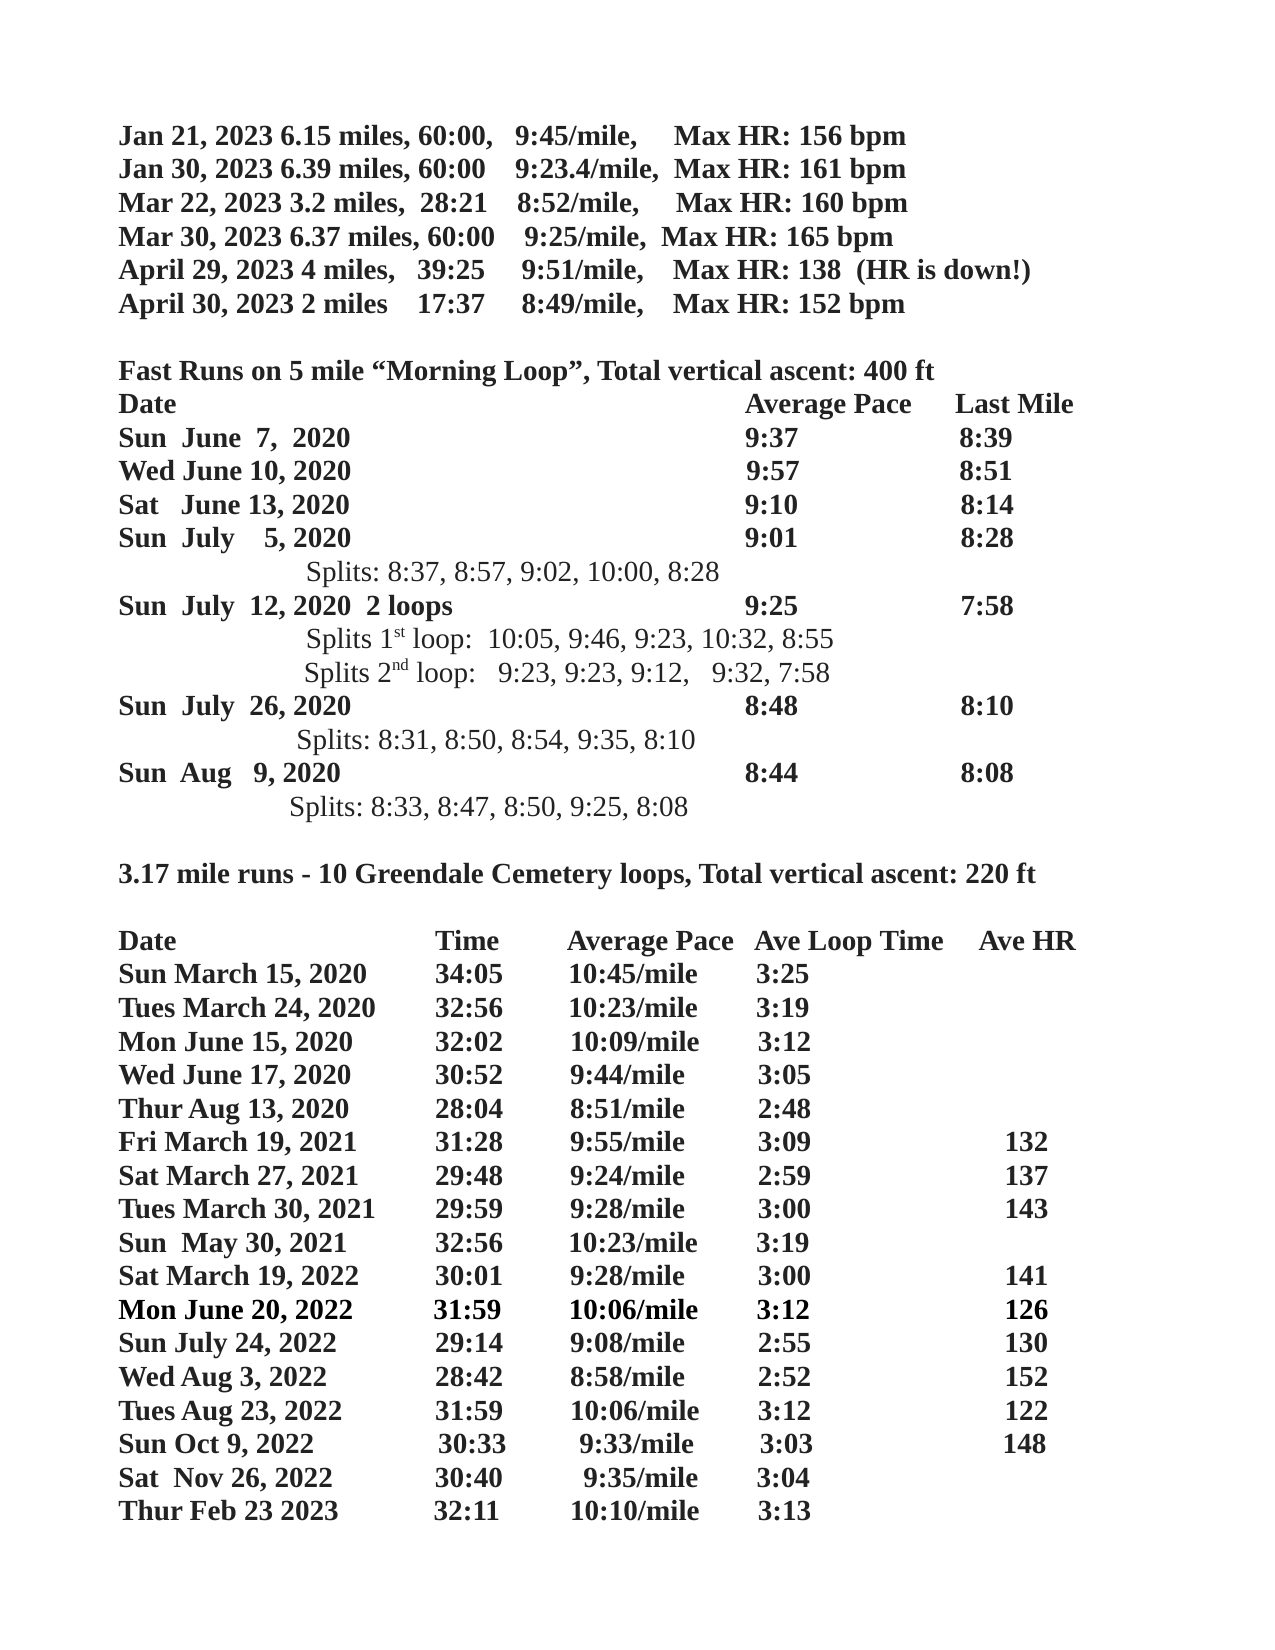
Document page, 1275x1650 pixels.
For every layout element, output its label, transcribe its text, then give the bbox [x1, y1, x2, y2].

text Tues Aug 23, 2022 31:59 10:06/mile 3:12 122 [118, 1393, 1161, 1426]
text Mar 30, 2023 6.37 miles, 60:00 9:25/mile, Max HR: 165 bpm [118, 219, 1161, 252]
text Splits 2nd loop: 9:23, 9:23, 9:12, 9:32, 7:58 [118, 655, 1161, 688]
text Thur Feb 23 2023 32:11 10:10/mile 3:13 [118, 1493, 1161, 1527]
text Sun Aug 9, 2020 8:44 8:08 Splits: 8:33, 8:47, 8:50, 9:25, 8:08 [118, 755, 1161, 822]
text April 30, 2023 2 miles 17:37 8:49/mile, Max HR: 152 bpm [118, 286, 1161, 319]
text Sun March 15, 2020 34:05 10:45/mile 3:25 [118, 957, 1161, 990]
text Mon June 20, 2022 31:59 10:06/mile 3:12 126 [118, 1292, 1157, 1326]
text Wed June 10, 2020 9:57 8:51 [118, 453, 1161, 487]
text Sat March 19, 2022 30:01 9:28/mile 3:00 141 [118, 1258, 1161, 1292]
text Tues March 24, 2020 32:56 10:23/mile 3:19 [118, 990, 1161, 1024]
text Thur Aug 13, 2020 28:04 8:51/mile 2:48 [118, 1091, 1161, 1124]
text Sun June 7, 2020 9:37 8:39 [118, 420, 1161, 453]
text April 29, 2023 4 miles, 39:25 9:51/mile, Max HR: 138 (HR is down!) [118, 252, 1161, 286]
text Sat Nov 26, 2022 30:40 9:35/mile 3:04 [118, 1460, 1161, 1493]
text Mar 22, 2023 3.2 miles, 28:21 8:52/mile, Max HR: 160 bpm [118, 185, 1161, 219]
list 3.17 mile runs - 10 Greendale Cemetery loops, Total vertical ascent: 220 ft [118, 856, 1161, 889]
text Sun May 30, 2021 32:56 10:23/mile 3:19 [118, 1225, 1161, 1258]
text Jan 30, 2023 6.39 miles, 60:00 9:23.4/mile, Max HR: 161 bpm [118, 152, 1161, 185]
text Jan 21, 2023 6.15 miles, 60:00, 9:45/mile, Max HR: 156 bpm [118, 118, 1161, 152]
text Date Time Average Pace Ave Loop Time Ave HR [118, 923, 1161, 957]
text Wed June 17, 2020 30:52 9:44/mile 3:05 [118, 1057, 1161, 1091]
text Mon June 15, 2020 32:02 10:09/mile 3:12 [118, 1024, 1161, 1057]
text Tues March 30, 2021 29:59 9:28/mile 3:00 143 [118, 1191, 1161, 1225]
text Sun July 26, 2020 8:48 8:10 Splits: 8:31, 8:50, 8:54, 9:35, 8:10 [118, 688, 1161, 755]
text Fast Runs on 5 mile “Morning Loop”, Total vertical ascent: 400 ft [118, 353, 1161, 386]
text Sat March 27, 2021 29:48 9:24/mile 2:59 137 [118, 1158, 1161, 1191]
text Sun Oct 9, 2022 30:33 9:33/mile 3:03 148 [118, 1426, 1161, 1460]
text Sun July 24, 2022 29:14 9:08/mile 2:55 130 [118, 1326, 1161, 1359]
text Fri March 19, 2021 31:28 9:55/mile 3:09 132 [118, 1124, 1161, 1158]
text Date Average Pace Last Mile [118, 386, 1161, 420]
text Sat June 13, 2020 9:10 8:14 Sun July 5, 2020 9:01 8:28 Splits: 8:37, 8:57, 9:02, 10:00, 8:28 Sun July 12, 2020 2 loops 9:25 7:58 Splits 1st loop: 10:05, 9:46, 9:23, 10:32, 8:55 [118, 487, 1161, 655]
text Wed Aug 3, 2022 28:42 8:58/mile 2:52 152 [118, 1359, 1161, 1393]
